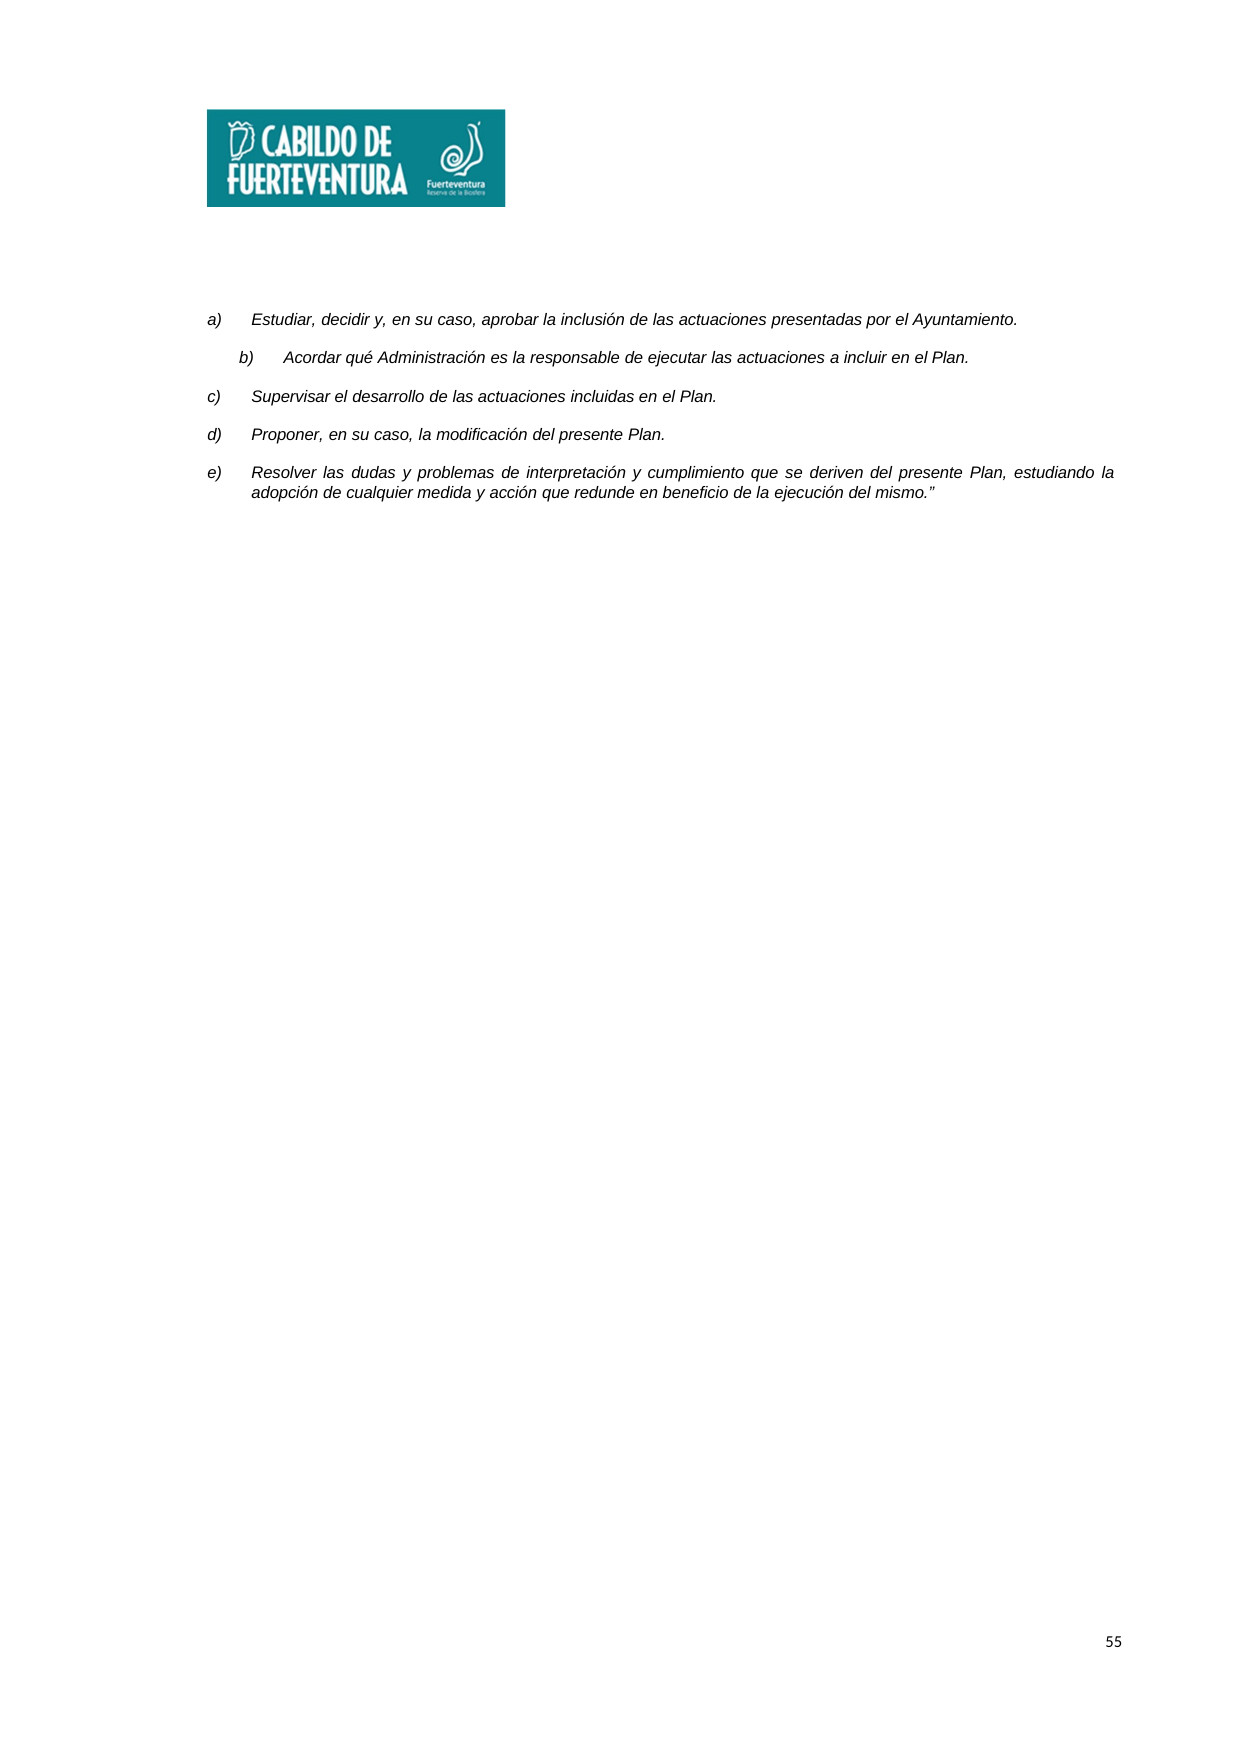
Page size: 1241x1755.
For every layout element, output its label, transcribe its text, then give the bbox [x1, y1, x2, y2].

list Estudiar, decidir y, en su caso, aprobar la inclusión de las actuaciones presentadas por el Ayuntamiento. [207, 310, 1134, 329]
list Resolver las dudas y problemas de interpretación y cumplimiento que se deriven del presente Plan, estudiando la adopción de cualquier medida y acción que redunde en beneficio de la ejecución del mismo.” [207, 463, 1122, 502]
list Proponer, en su caso, la modificación del presente Plan. [207, 425, 1134, 444]
list Supervisar el desarrollo de las actuaciones incluidas en el Plan. [207, 387, 1134, 406]
list Acordar qué Administración es la responsable de ejecutar las actuaciones a incluir en el Plan. [239, 348, 1134, 367]
